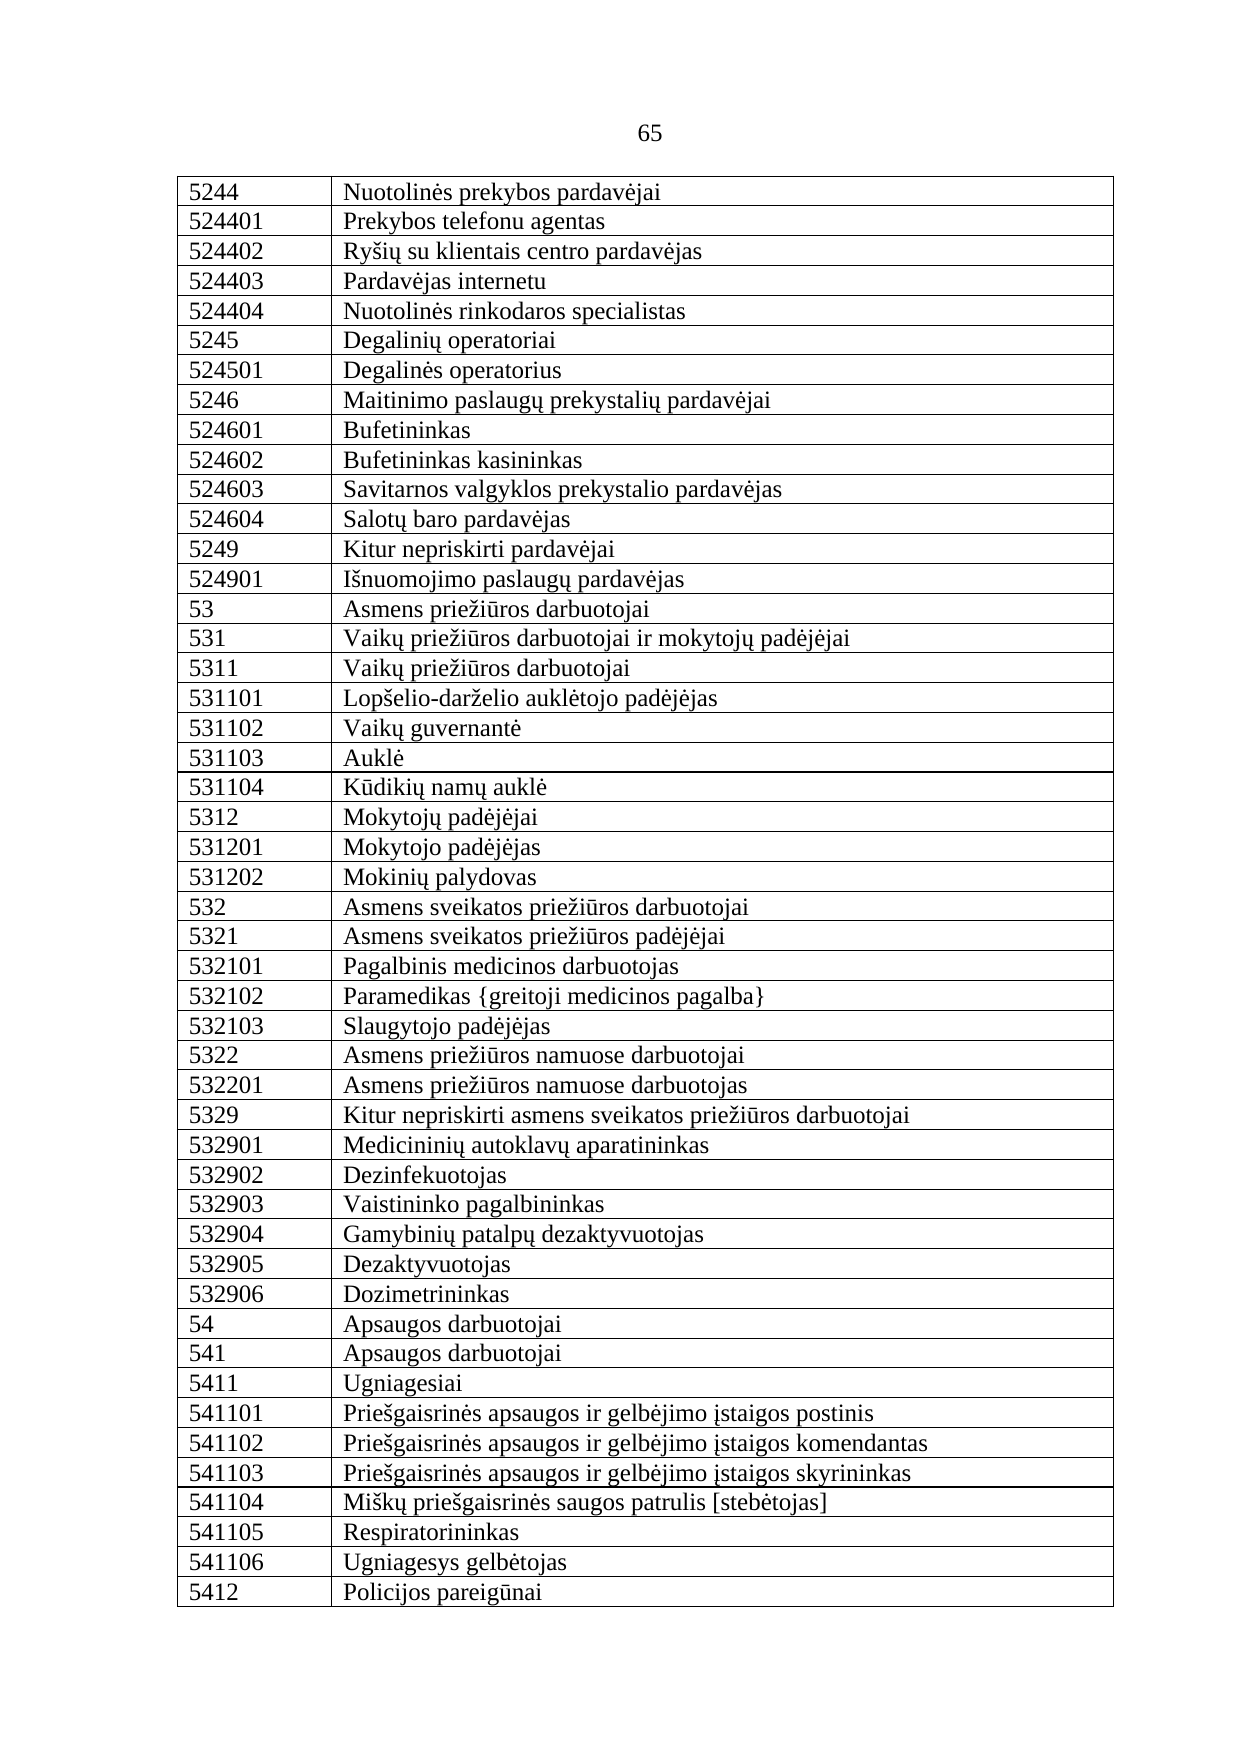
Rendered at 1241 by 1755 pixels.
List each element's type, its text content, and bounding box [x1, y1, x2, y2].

table_cell Priešgaisrinės apsaugos ir gelbėjimo įstaigos komendantas [332, 1428, 1113, 1457]
table_cell [1114, 1367, 1119, 1397]
table_cell 5246 [178, 385, 331, 414]
table_cell [1114, 205, 1119, 235]
table_cell [1114, 831, 1119, 861]
table_cell Policijos pareigūnai [332, 1577, 1113, 1606]
table_cell [1114, 1248, 1119, 1278]
table_cell Savitarnos valgyklos prekystalio pardavėjas [332, 475, 1113, 503]
table_cell 5321 [178, 921, 331, 950]
table_cell Vaikų guvernantė [332, 713, 1113, 742]
table_cell 531 [178, 624, 331, 652]
table_cell 531102 [178, 713, 331, 742]
table_cell 531202 [178, 862, 331, 891]
table_cell Maitinimo paslaugų prekystalių pardavėjai [332, 385, 1113, 414]
table_cell Asmens sveikatos priežiūros padėjėjai [332, 921, 1113, 950]
table_cell Kitur nepriskirti pardavėjai [332, 534, 1113, 563]
table_cell Asmens priežiūros namuose darbuotojai [332, 1041, 1113, 1069]
table_cell Ryšių su klientais centro pardavėjas [332, 236, 1113, 265]
table_cell Apsaugos darbuotojai [332, 1339, 1113, 1367]
table_cell Asmens sveikatos priežiūros darbuotojai [332, 892, 1113, 920]
table_cell Mokytojo padėjėjas [332, 832, 1113, 861]
table_cell [1114, 1427, 1119, 1457]
table_cell 524401 [178, 206, 331, 235]
table_cell 524602 [178, 445, 331, 473]
table_cell 5329 [178, 1100, 331, 1129]
table_cell [1114, 1099, 1119, 1129]
table_cell 524403 [178, 266, 331, 295]
table_cell Priešgaisrinės apsaugos ir gelbėjimo įstaigos skyrininkas [332, 1458, 1113, 1486]
table_cell Priešgaisrinės apsaugos ir gelbėjimo įstaigos postinis [332, 1398, 1113, 1427]
table_cell 524501 [178, 355, 331, 384]
table_cell [1114, 1546, 1119, 1576]
table_cell 524402 [178, 236, 331, 265]
table_cell [1114, 1218, 1119, 1248]
table_cell 5244 [178, 177, 331, 205]
table_cell [1114, 235, 1119, 265]
table_cell [1114, 1010, 1119, 1039]
table_cell 54 [178, 1309, 331, 1337]
table_cell 524901 [178, 564, 331, 593]
table_cell Miškų priešgaisrinės saugos patrulis [stebėtojas] [332, 1488, 1113, 1516]
table_cell Dezaktyvuotojas [332, 1249, 1113, 1278]
table_cell [1114, 1338, 1119, 1367]
table_cell [1114, 950, 1119, 980]
table_cell Pardavėjas internetu [332, 266, 1113, 295]
table_cell 532901 [178, 1130, 331, 1159]
table_cell [1114, 1189, 1119, 1218]
table_cell Degalinių operatoriai [332, 326, 1113, 354]
table_cell Prekybos telefonu agentas [332, 206, 1113, 235]
table_cell [1114, 295, 1119, 324]
table_cell Nuotolinės prekybos pardavėjai [332, 177, 1113, 205]
table_cell Bufetininkas [332, 415, 1113, 444]
table_cell 541106 [178, 1547, 331, 1576]
table_cell [1114, 533, 1119, 563]
table_cell [1114, 1486, 1119, 1516]
table_cell 532201 [178, 1070, 331, 1099]
table_cell Pagalbinis medicinos darbuotojas [332, 951, 1113, 980]
table_cell 541105 [178, 1517, 331, 1546]
table_cell [1114, 980, 1119, 1010]
table_cell 532101 [178, 951, 331, 980]
table_cell 5322 [178, 1041, 331, 1069]
table_cell Degalinės operatorius [332, 355, 1113, 384]
table_cell [1114, 325, 1119, 354]
table_cell Mokytojų padėjėjai [332, 802, 1113, 831]
table_cell 531101 [178, 683, 331, 712]
table_cell 5249 [178, 534, 331, 563]
table_cell 5411 [178, 1368, 331, 1397]
table_cell [1114, 682, 1119, 712]
table_cell 532103 [178, 1011, 331, 1039]
table_cell Išnuomojimo paslaugų pardavėjas [332, 564, 1113, 593]
table_cell 541101 [178, 1398, 331, 1427]
table_cell Paramedikas {greitoji medicinos pagalba} [332, 981, 1113, 1010]
table_cell 5312 [178, 802, 331, 831]
table_cell [1114, 891, 1119, 920]
table_cell 532905 [178, 1249, 331, 1278]
table_cell Dozimetrininkas [332, 1279, 1113, 1308]
table_cell 541102 [178, 1428, 331, 1457]
table_cell 531103 [178, 743, 331, 771]
table_cell Asmens priežiūros namuose darbuotojas [332, 1070, 1113, 1099]
table_cell 524601 [178, 415, 331, 444]
table_cell [1114, 593, 1119, 622]
table_cell 532102 [178, 981, 331, 1010]
table_cell Nuotolinės rinkodaros specialistas [332, 296, 1113, 324]
table_cell 524603 [178, 475, 331, 503]
table_cell Kūdikių namų auklė [332, 773, 1113, 801]
table_cell [1114, 176, 1119, 205]
table_cell 531104 [178, 773, 331, 801]
table_cell [1114, 1308, 1119, 1337]
table_cell [1114, 861, 1119, 891]
table_cell [1114, 801, 1119, 831]
table_cell 531201 [178, 832, 331, 861]
table_cell 5245 [178, 326, 331, 354]
table_cell [1114, 474, 1119, 503]
table_cell [1114, 1159, 1119, 1188]
table_cell [1114, 444, 1119, 473]
table_cell Slaugytojo padėjėjas [332, 1011, 1113, 1039]
table_cell Auklė [332, 743, 1113, 771]
table_cell [1114, 265, 1119, 295]
table_cell Ugniagesys gelbėtojas [332, 1547, 1113, 1576]
table_cell [1114, 1278, 1119, 1308]
table_cell [1114, 1576, 1119, 1606]
table_cell Asmens priežiūros darbuotojai [332, 594, 1113, 622]
table_cell 5311 [178, 653, 331, 682]
table_cell Gamybinių patalpų dezaktyvuotojas [332, 1219, 1113, 1248]
table_cell [1114, 1397, 1119, 1427]
table_cell Medicininių autoklavų aparatininkas [332, 1130, 1113, 1159]
table_cell [1114, 1129, 1119, 1159]
table_cell 53 [178, 594, 331, 622]
table_cell 532903 [178, 1190, 331, 1218]
table_cell Dezinfekuotojas [332, 1160, 1113, 1188]
table_cell 532902 [178, 1160, 331, 1188]
table_cell Kitur nepriskirti asmens sveikatos priežiūros darbuotojai [332, 1100, 1113, 1129]
table_cell 541103 [178, 1458, 331, 1486]
table_cell Vaikų priežiūros darbuotojai [332, 653, 1113, 682]
table_cell [1114, 1069, 1119, 1099]
table_cell Respiratorininkas [332, 1517, 1113, 1546]
table_cell Lopšelio-darželio auklėtojo padėjėjas [332, 683, 1113, 712]
table_cell [1114, 1040, 1119, 1069]
table_cell 5412 [178, 1577, 331, 1606]
table_cell Vaistininko pagalbininkas [332, 1190, 1113, 1218]
table_cell [1114, 1516, 1119, 1546]
table_cell [1114, 623, 1119, 652]
table_cell Bufetininkas kasininkas [332, 445, 1113, 473]
table_cell Salotų baro pardavėjas [332, 504, 1113, 533]
table_cell 532 [178, 892, 331, 920]
table_cell Mokinių palydovas [332, 862, 1113, 891]
table_cell [1114, 712, 1119, 742]
table_cell Ugniagesiai [332, 1368, 1113, 1397]
table_cell [1114, 920, 1119, 950]
table_cell [1114, 414, 1119, 444]
table_cell [1114, 771, 1119, 801]
table_cell [1114, 503, 1119, 533]
table_cell Vaikų priežiūros darbuotojai ir mokytojų padėjėjai [332, 624, 1113, 652]
table_cell 541104 [178, 1488, 331, 1516]
table_cell [1114, 354, 1119, 384]
table_cell [1114, 563, 1119, 593]
table_cell [1114, 742, 1119, 771]
table_cell Apsaugos darbuotojai [332, 1309, 1113, 1337]
table_cell 541 [178, 1339, 331, 1367]
table_cell 532904 [178, 1219, 331, 1248]
table_cell [1114, 1457, 1119, 1486]
table_cell [1114, 384, 1119, 414]
table_cell 524404 [178, 296, 331, 324]
table_cell 524604 [178, 504, 331, 533]
table_cell 532906 [178, 1279, 331, 1308]
table_cell [1114, 652, 1119, 682]
